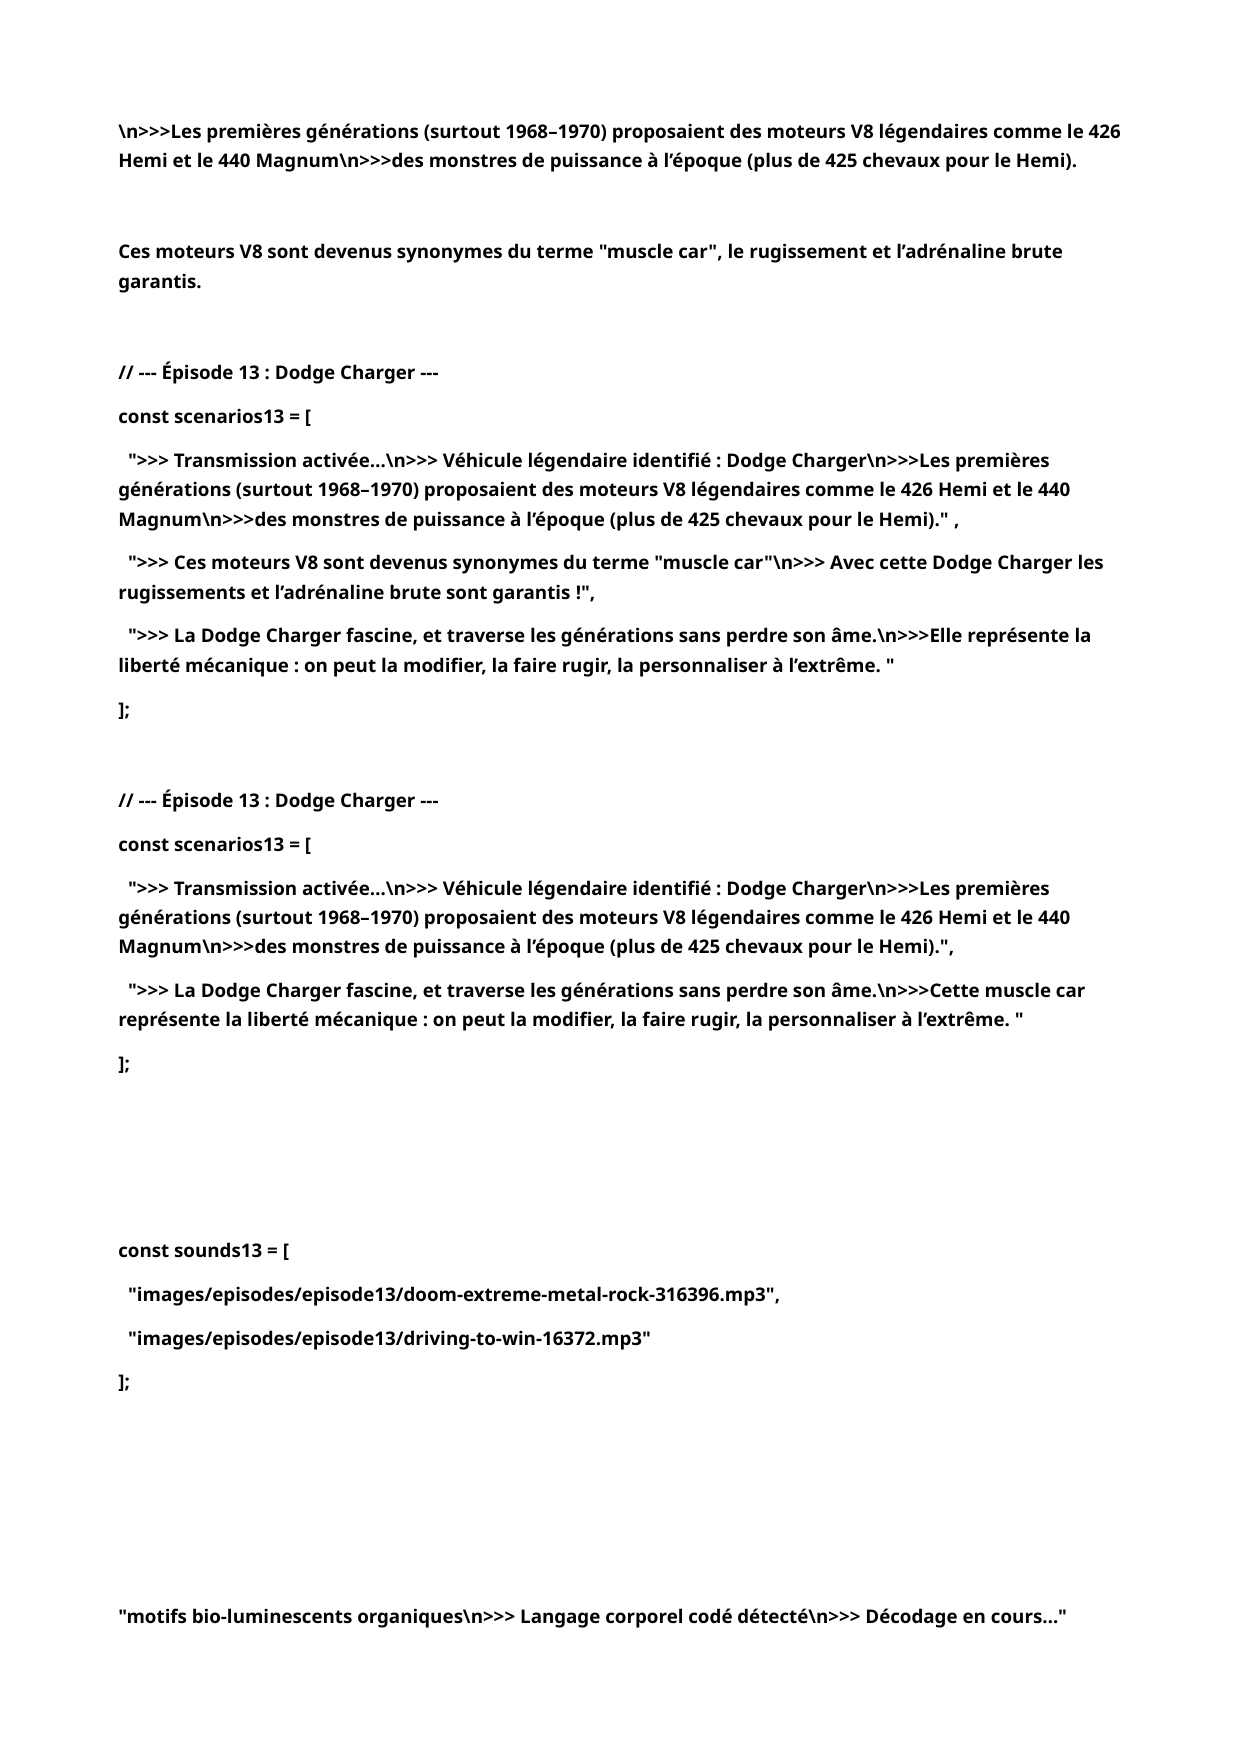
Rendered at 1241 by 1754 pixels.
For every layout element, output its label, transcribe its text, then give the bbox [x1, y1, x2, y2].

text const scenarios13 = [ [118, 831, 1122, 857]
text // --- Épisode 13 : Dodge Charger --- [118, 787, 1122, 813]
text ]; [118, 696, 1122, 721]
text const scenarios13 = [ [118, 403, 1122, 429]
text ">>> La Dodge Charger fascine, et traverse les générations sans perdre son âme.\n>>>Cette muscle car représente la liberté mécanique : on peut la modifier, la faire rugir, la personnaliser à l’extrême. " [118, 977, 1122, 1032]
text ">>> Transmission activée…\n>>> Véhicule légendaire identifié : Dodge Charger\n>>>Les premières générations (surtout 1968–1970) proposaient des moteurs V8 légendaires comme le 426 Hemi et le 440 Magnum\n>>>des monstres de puissance à l’époque (plus de 425 chevaux pour le Hemi)." , [118, 447, 1122, 531]
text "images/episodes/episode13/driving-to-win-16372.mp3" [118, 1325, 1122, 1351]
text "motifs bio-luminescents organiques\n>>> Langage corporel codé détecté\n>>> Décodage en cours…" [118, 1603, 1122, 1629]
text // --- Épisode 13 : Dodge Charger --- [118, 359, 1122, 385]
text Ces moteurs V8 sont devenus synonymes du terme "muscle car", le rugissement et l’adrénaline brute garantis. [118, 239, 1122, 294]
text \n>>>Les premières générations (surtout 1968–1970) proposaient des moteurs V8 légendaires comme le 426 Hemi et le 440 Magnum\n>>>des monstres de puissance à l’époque (plus de 425 chevaux pour le Hemi). [118, 118, 1122, 173]
text ">>> Ces moteurs V8 sont devenus synonymes du terme "muscle car"\n>>> Avec cette Dodge Charger les rugissements et l’adrénaline brute sont garantis !", [118, 550, 1122, 604]
text ]; [118, 1369, 1122, 1394]
text const sounds13 = [ [118, 1237, 1122, 1263]
text "images/episodes/episode13/doom-extreme-metal-rock-316396.mp3", [118, 1281, 1122, 1307]
text ">>> Transmission activée…\n>>> Véhicule légendaire identifié : Dodge Charger\n>>>Les premières générations (surtout 1968–1970) proposaient des moteurs V8 légendaires comme le 426 Hemi et le 440 Magnum\n>>>des monstres de puissance à l’époque (plus de 425 chevaux pour le Hemi).", [118, 875, 1122, 959]
text ]; [118, 1051, 1122, 1076]
text ">>> La Dodge Charger fascine, et traverse les générations sans perdre son âme.\n>>>Elle représente la liberté mécanique : on peut la modifier, la faire rugir, la personnaliser à l’extrême. " [118, 623, 1122, 678]
